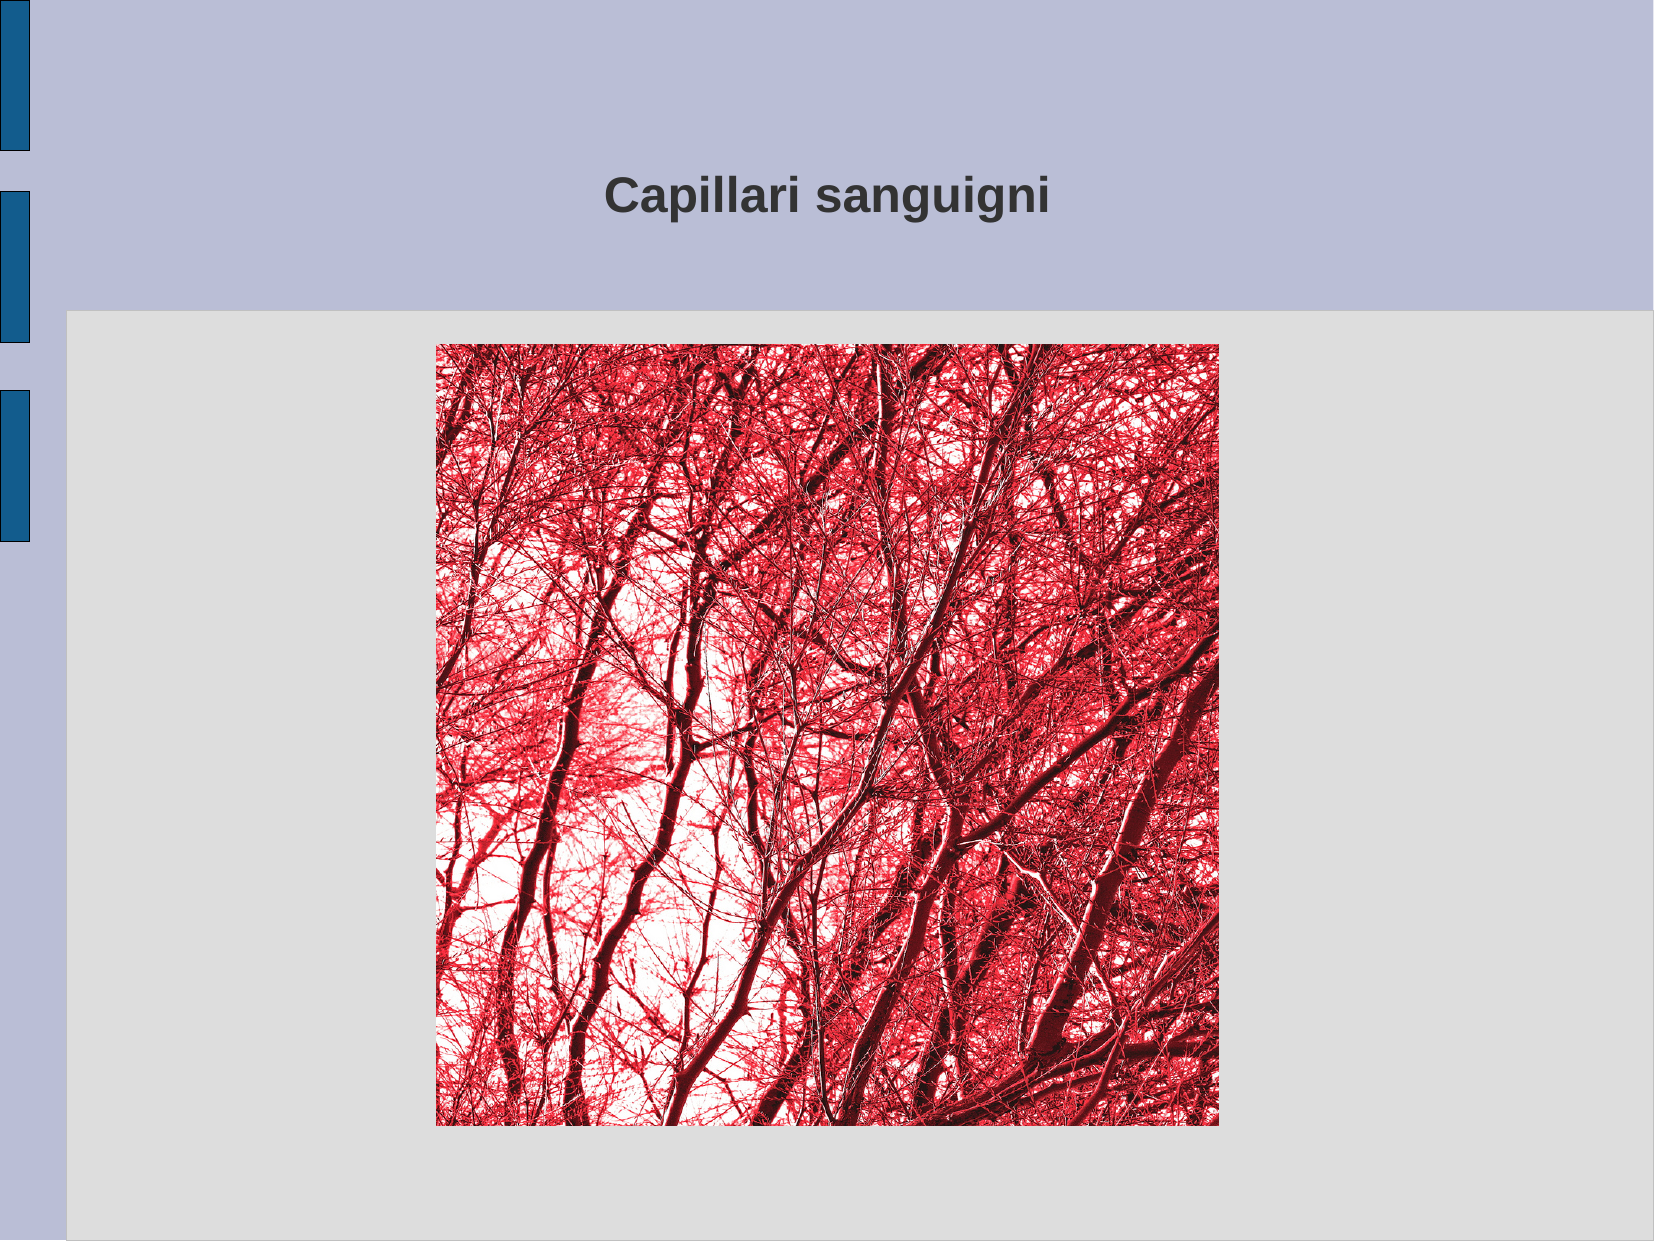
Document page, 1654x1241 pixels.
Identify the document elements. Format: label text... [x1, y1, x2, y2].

picture [436, 344, 1219, 1126]
title Capillari sanguigni [121, 91, 1534, 299]
